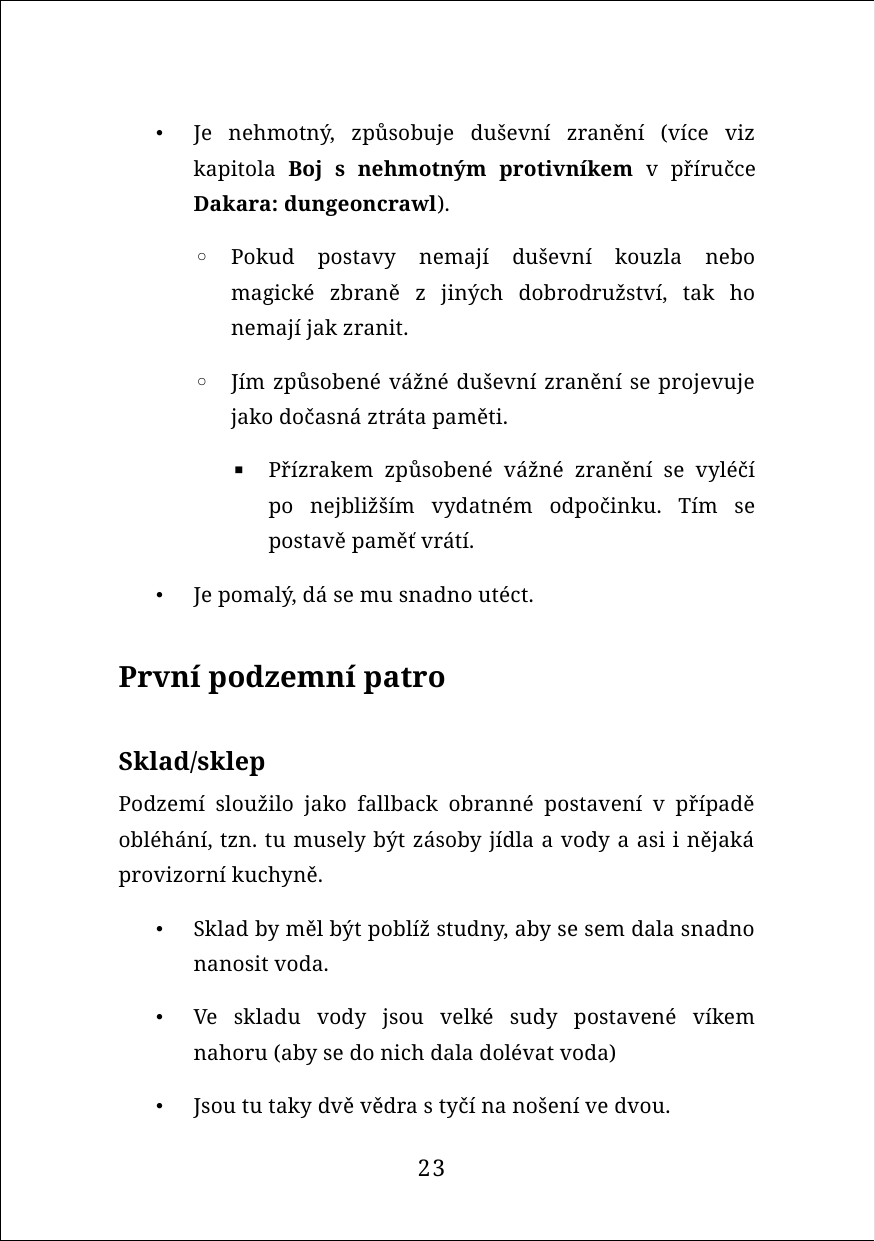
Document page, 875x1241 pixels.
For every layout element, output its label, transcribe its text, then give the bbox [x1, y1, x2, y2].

subtitle Sklad/sklep [118, 744, 756, 778]
list Jím způsobené vážné duševní zranění se projevuje jako dočasná ztráta paměti. [193, 367, 756, 431]
list Přízrakem způsobené vážné zranění se vyléčí po nejbližším vydatném odpočinku. Tím se postavě paměť vrátí. [231, 456, 756, 555]
list Je pomalý, dá se mu snadno utéct. [156, 580, 756, 608]
list Jsou tu taky dvě vědra s tyčí na nošení ve dvou. [156, 1091, 756, 1120]
subtitle První podzemní patro [118, 657, 756, 696]
list Ve skladu vody jsou velké sudy postavené víkem nahoru (aby se do nich dala dolévat voda) [156, 1002, 756, 1066]
list Je nehmotný, způsobuje duševní zranění (více viz kapitola Boj s nehmotným protivníkem v příručce Dakara: dungeoncrawl). [156, 118, 756, 218]
text Podzemí sloužilo jako fallback obranné postavení v případě obléhání, tzn. tu musely být zásoby jídla a vody a asi i nějaká provizorní kuchyně. [118, 789, 756, 889]
list Sklad by měl být poblíž studny, aby se sem dala snadno nanosit voda. [156, 914, 756, 978]
list Pokud postavy nemají duševní kouzla nebo magické zbraně z jiných dobrodružství, tak ho nemají jak zranit. [193, 242, 756, 342]
